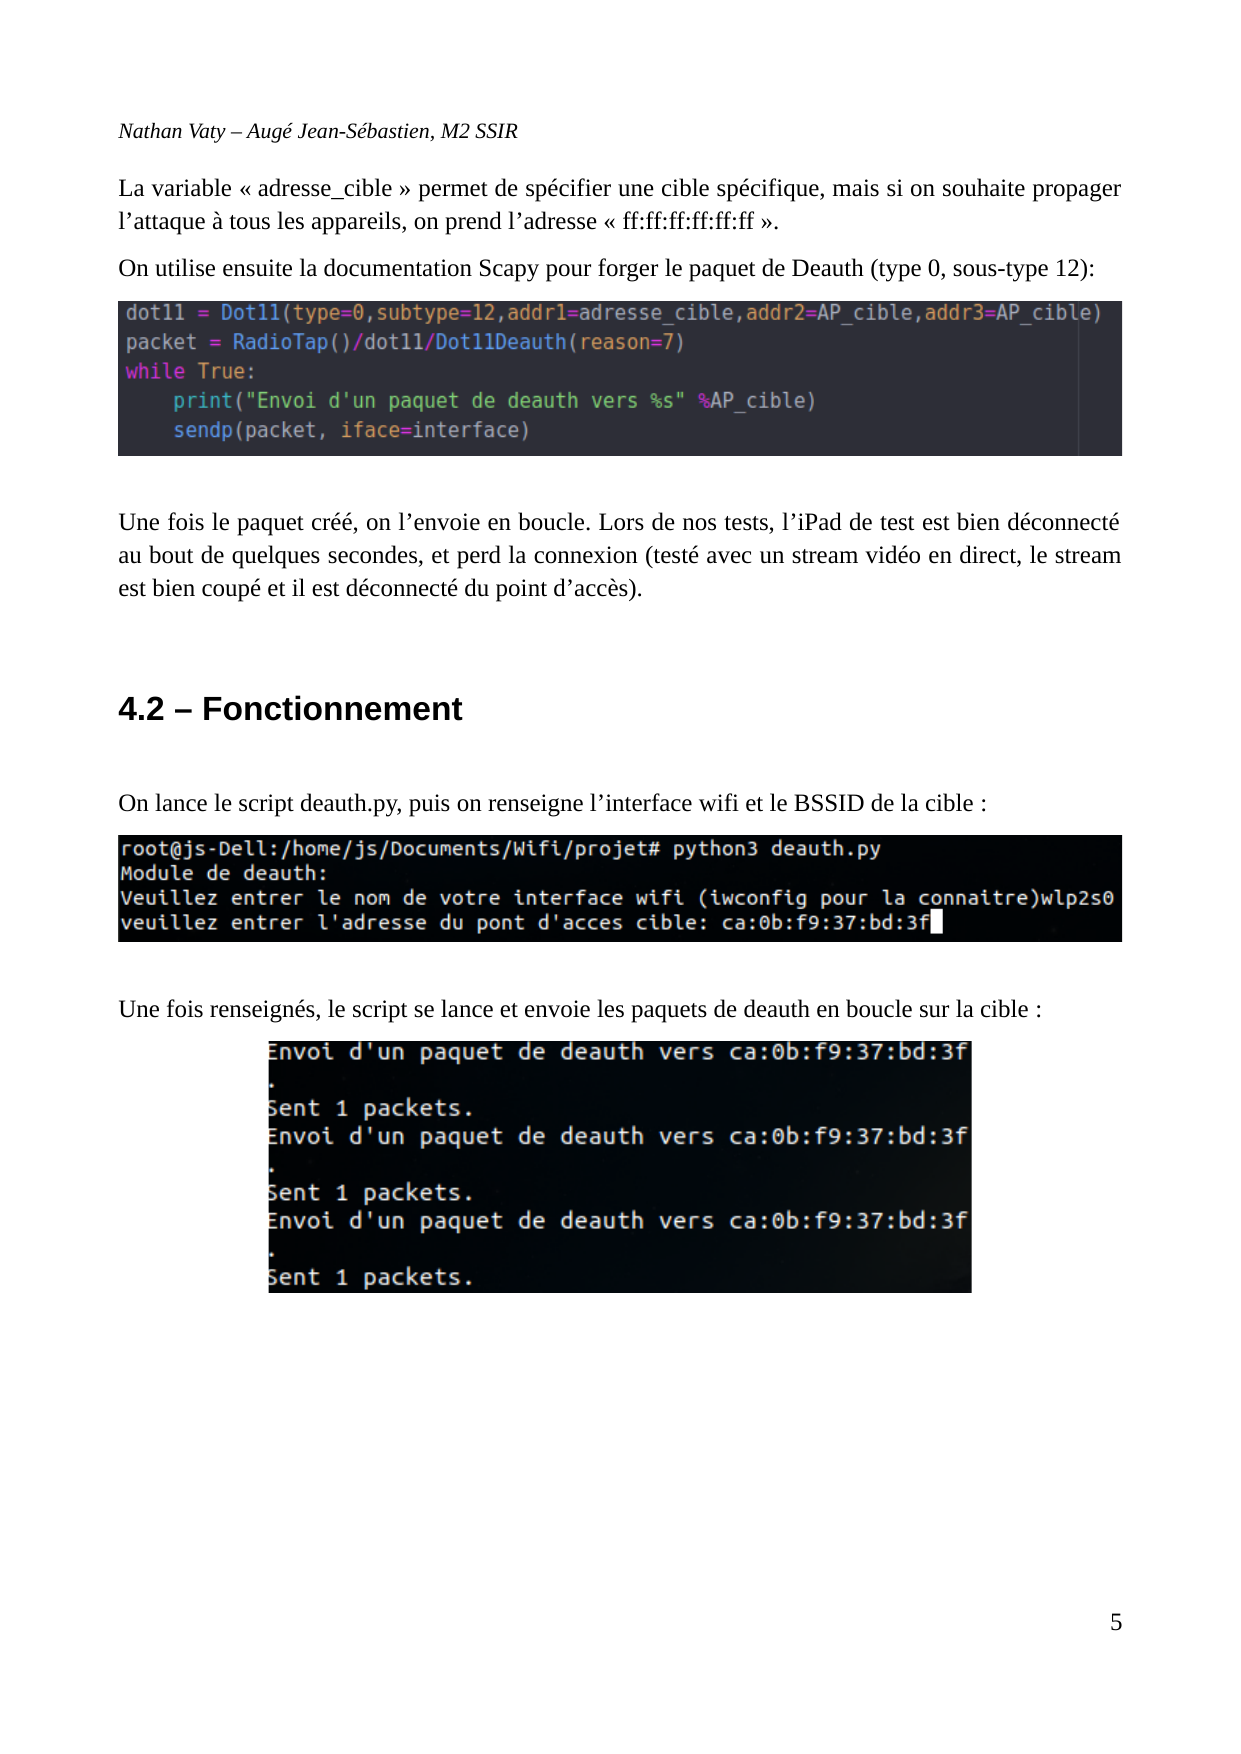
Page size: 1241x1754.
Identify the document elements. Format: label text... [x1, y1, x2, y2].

text On lance le script deauth.py, puis on renseigne l’interface wifi et le BSSID de la cible : [118, 788, 1122, 817]
text Une fois le paquet créé, on l’envoie en boucle. Lors de nos tests, l’iPad de test est bien déconnecté au bout de quelques secondes, et perd la connexion (testé avec un stream vidéo en direct, le stream est bien coupé et il est déconnecté du point d’accès). [118, 507, 1122, 602]
picture [118, 835, 1123, 942]
picture [118, 301, 1123, 456]
picture [268, 1041, 972, 1293]
text On utilise ensuite la documentation Scapy pour forger le paquet de Deauth (type 0, sous-type 12): [118, 253, 1122, 282]
subtitle 4.2 – Fonctionnement [118, 689, 1122, 728]
text La variable « adresse_cible » permet de spécifier une cible spécifique, mais si on souhaite propager l’attaque à tous les appareils, on prend l’adresse « ff:ff:ff:ff:ff:ff ». [118, 173, 1122, 234]
text Une fois renseignés, le script se lance et envoie les paquets de deauth en boucle sur la cible : [118, 994, 1122, 1022]
